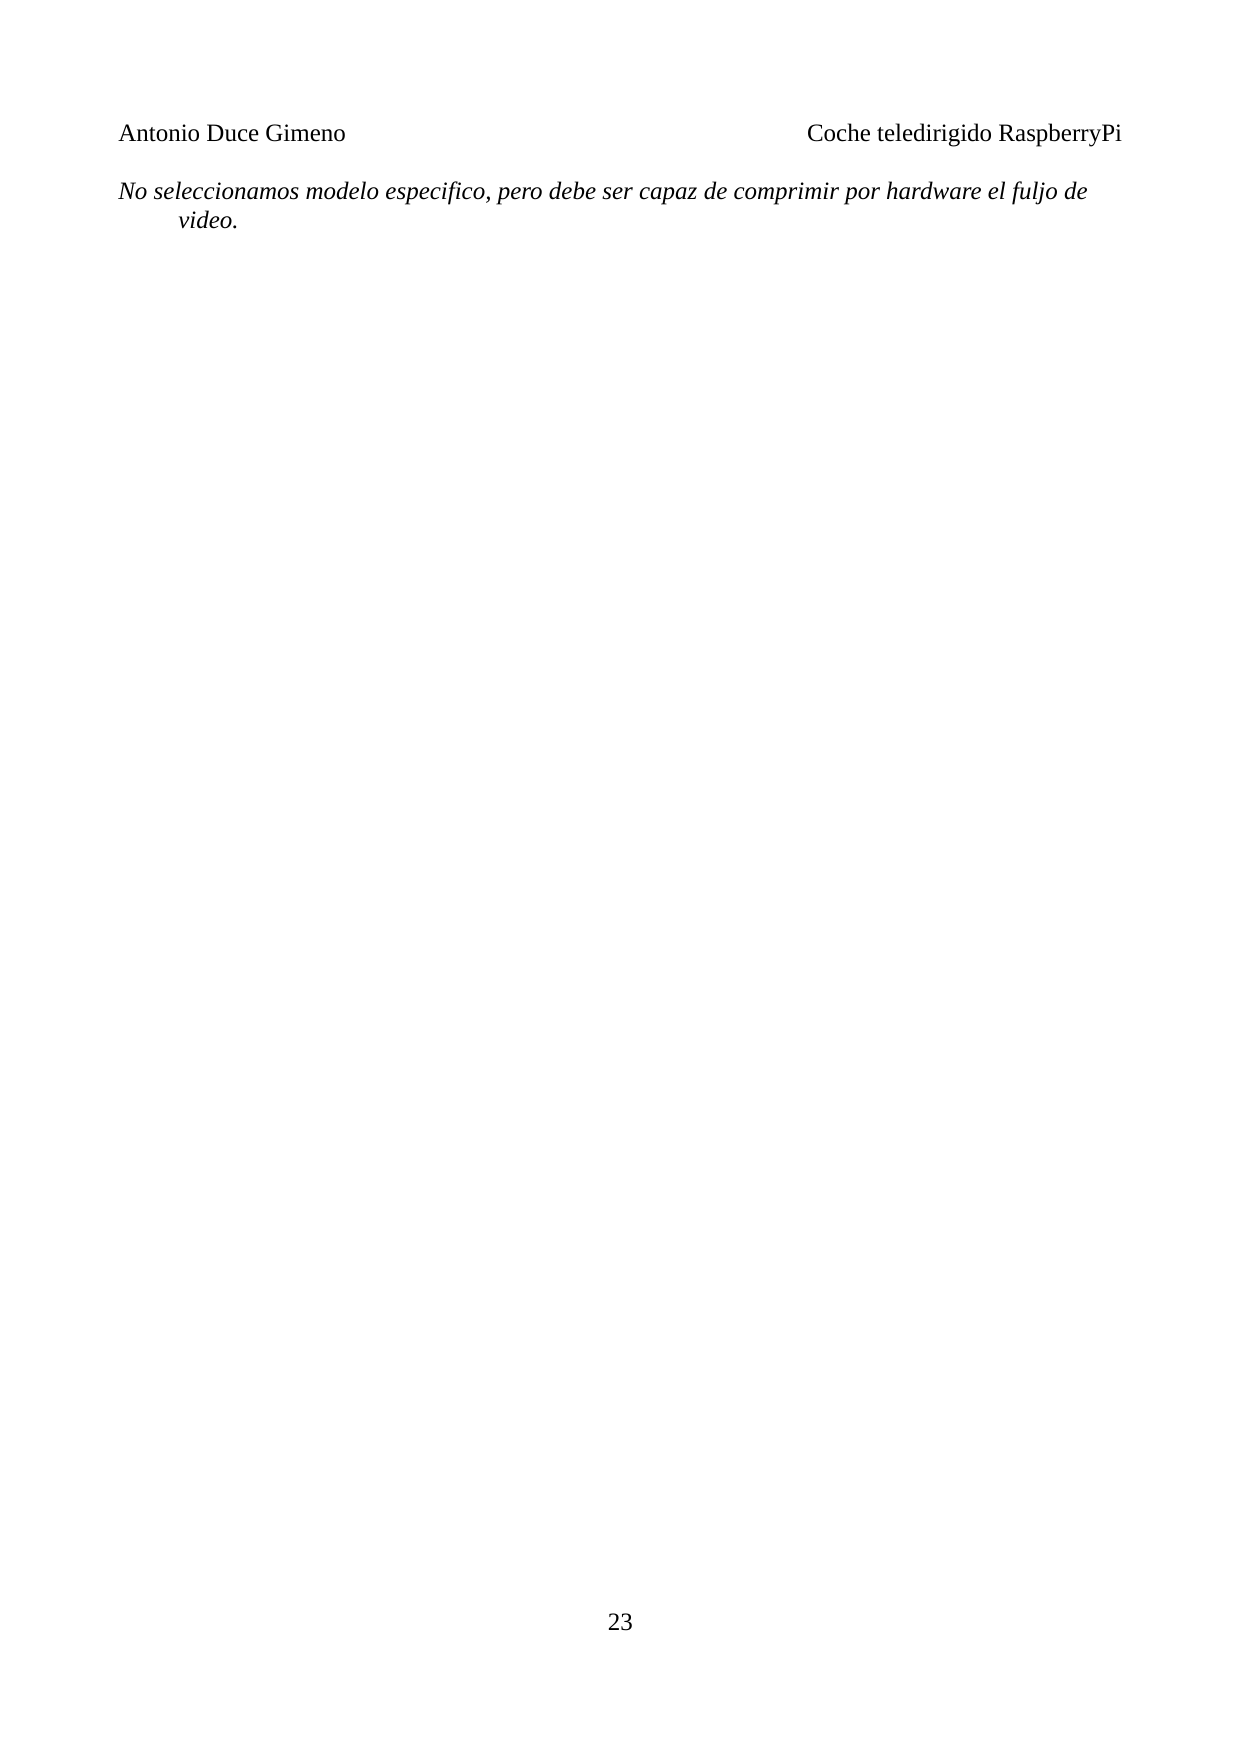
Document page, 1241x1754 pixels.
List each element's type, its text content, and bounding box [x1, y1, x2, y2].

list No seleccionamos modelo especifico, pero debe ser capaz de comprimir por hardware el fuljo de video. [118, 176, 1122, 234]
